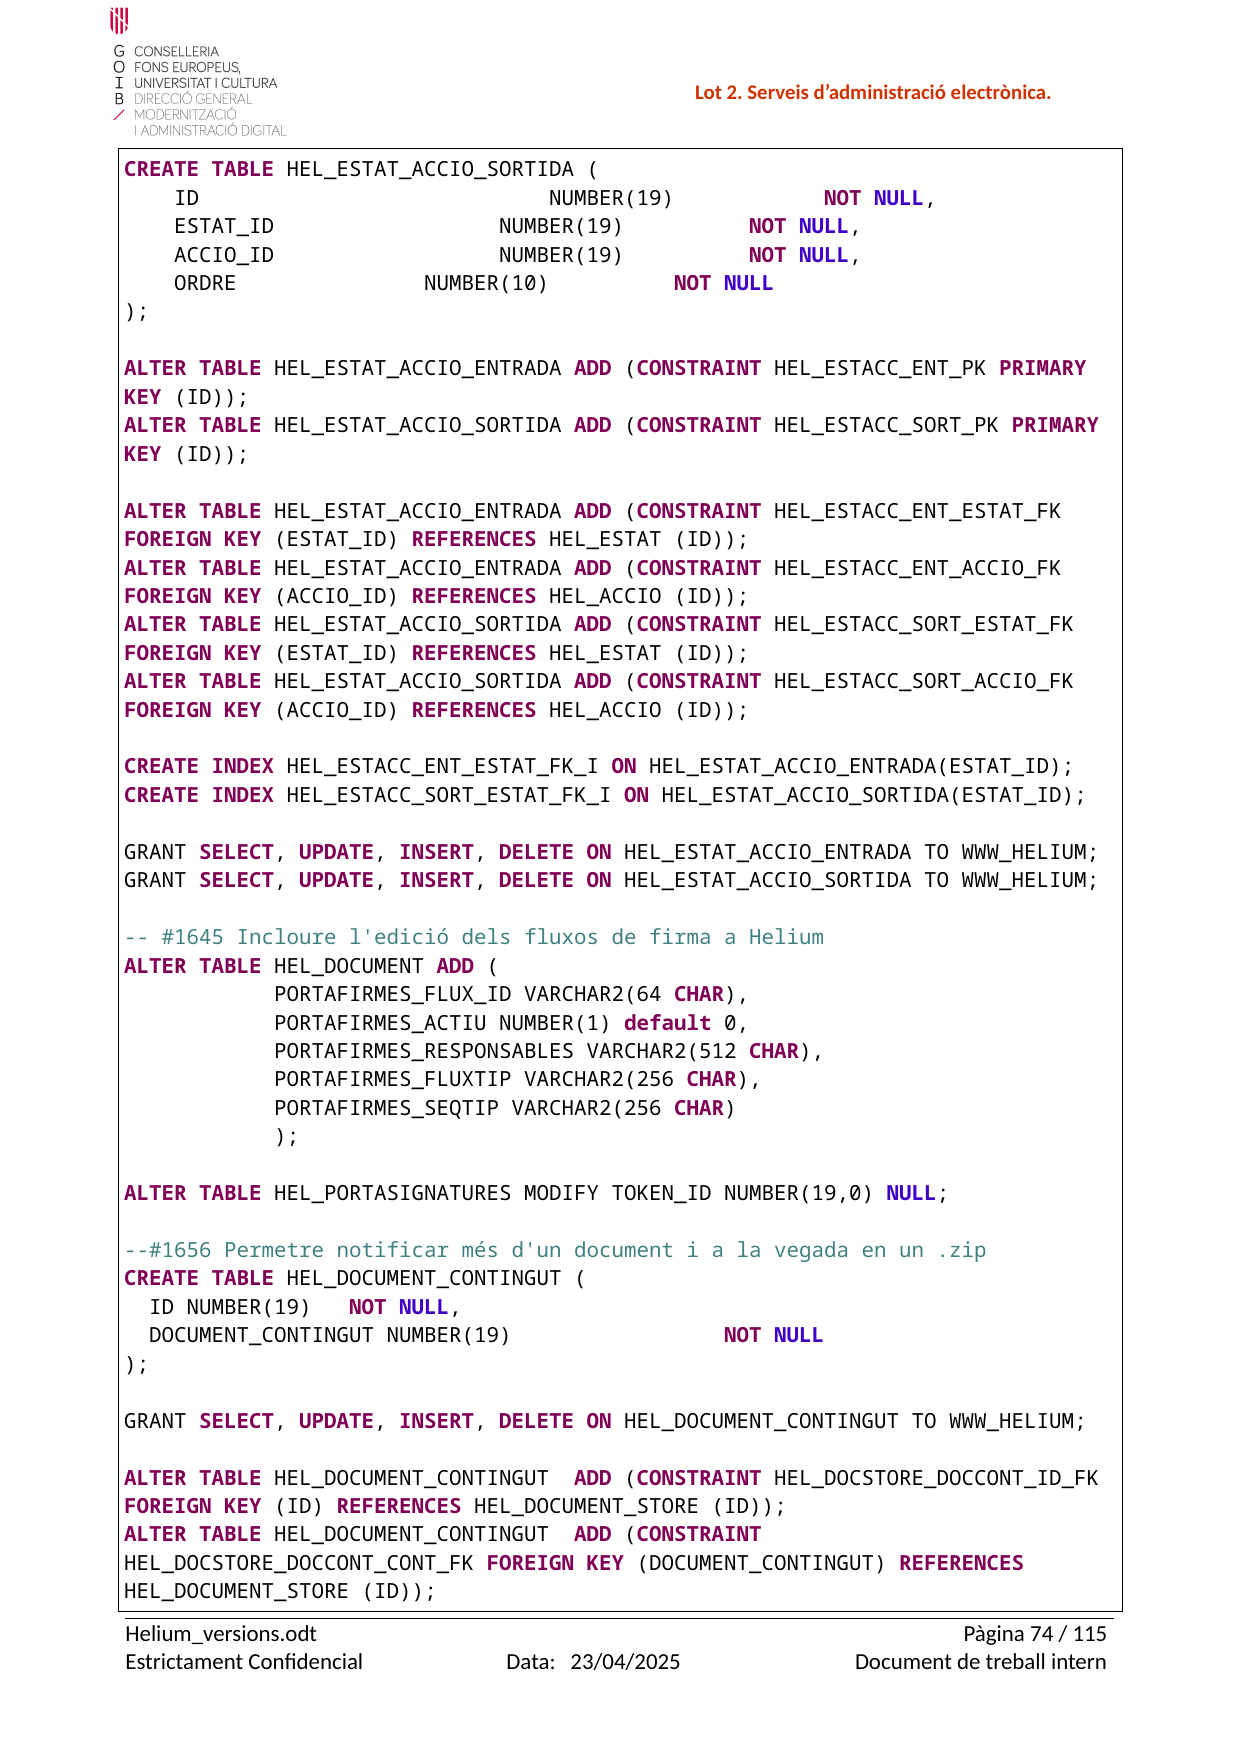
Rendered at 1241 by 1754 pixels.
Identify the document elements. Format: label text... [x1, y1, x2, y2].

picture [100, 0, 297, 144]
table_header CREATE TABLE HEL_ESTAT_ACCIO_SORTIDA ( ID NUMBER(19) NOT NULL, ESTAT_ID NUMBER(19) NOT NULL, ACCIO_ID NUMBER(19) NOT NULL, ORDRE NUMBER(10) NOT NULL ); ALTER TABLE HEL_ESTAT_ACCIO_ENTRADA ADD (CONSTRAINT HEL_ESTACC_ENT_PK PRIMARY KEY (ID)); ALTER TABLE HEL_ESTAT_ACCIO_SORTIDA ADD (CONSTRAINT HEL_ESTACC_SORT_PK PRIMARY KEY (ID)); ALTER TABLE HEL_ESTAT_ACCIO_ENTRADA ADD (CONSTRAINT HEL_ESTACC_ENT_ESTAT_FK FOREIGN KEY (ESTAT_ID) REFERENCES HEL_ESTAT (ID)); ALTER TABLE HEL_ESTAT_ACCIO_ENTRADA ADD (CONSTRAINT HEL_ESTACC_ENT_ACCIO_FK FOREIGN KEY (ACCIO_ID) REFERENCES HEL_ACCIO (ID)); ALTER TABLE HEL_ESTAT_ACCIO_SORTIDA ADD (CONSTRAINT HEL_ESTACC_SORT_ESTAT_FK FOREIGN KEY (ESTAT_ID) REFERENCES HEL_ESTAT (ID)); ALTER TABLE HEL_ESTAT_ACCIO_SORTIDA ADD (CONSTRAINT HEL_ESTACC_SORT_ACCIO_FK FOREIGN KEY (ACCIO_ID) REFERENCES HEL_ACCIO (ID)); CREATE INDEX HEL_ESTACC_ENT_ESTAT_FK_I ON HEL_ESTAT_ACCIO_ENTRADA(ESTAT_ID); CREATE INDEX HEL_ESTACC_SORT_ESTAT_FK_I ON HEL_ESTAT_ACCIO_SORTIDA(ESTAT_ID); GRANT SELECT, UPDATE, INSERT, DELETE ON HEL_ESTAT_ACCIO_ENTRADA TO WWW_HELIUM; GRANT SELECT, UPDATE, INSERT, DELETE ON HEL_ESTAT_ACCIO_SORTIDA TO WWW_HELIUM; -- #1645 Incloure l'edició dels fluxos de firma a Helium ALTER TABLE HEL_DOCUMENT ADD ( PORTAFIRMES_FLUX_ID VARCHAR2(64 CHAR), PORTAFIRMES_ACTIU NUMBER(1) default 0, PORTAFIRMES_RESPONSABLES VARCHAR2(512 CHAR), PORTAFIRMES_FLUXTIP VARCHAR2(256 CHAR), PORTAFIRMES_SEQTIP VARCHAR2(256 CHAR) ); ALTER TABLE HEL_PORTASIGNATURES MODIFY TOKEN_ID NUMBER(19,0) NULL; --#1656 Permetre notificar més d'un document i a la vegada en un .zip CREATE TABLE HEL_DOCUMENT_CONTINGUT ( ID NUMBER(19) NOT NULL, DOCUMENT_CONTINGUT NUMBER(19) NOT NULL ); GRANT SELECT, UPDATE, INSERT, DELETE ON HEL_DOCUMENT_CONTINGUT TO WWW_HELIUM; ALTER TABLE HEL_DOCUMENT_CONTINGUT ADD (CONSTRAINT HEL_DOCSTORE_DOCCONT_ID_FK FOREIGN KEY (ID) REFERENCES HEL_DOCUMENT_STORE (ID)); ALTER TABLE HEL_DOCUMENT_CONTINGUT ADD (CONSTRAINT HEL_DOCSTORE_DOCCONT_CONT_FK FOREIGN KEY (DOCUMENT_CONTINGUT) REFERENCES HEL_DOCUMENT_STORE (ID)); [119, 149, 1122, 1611]
